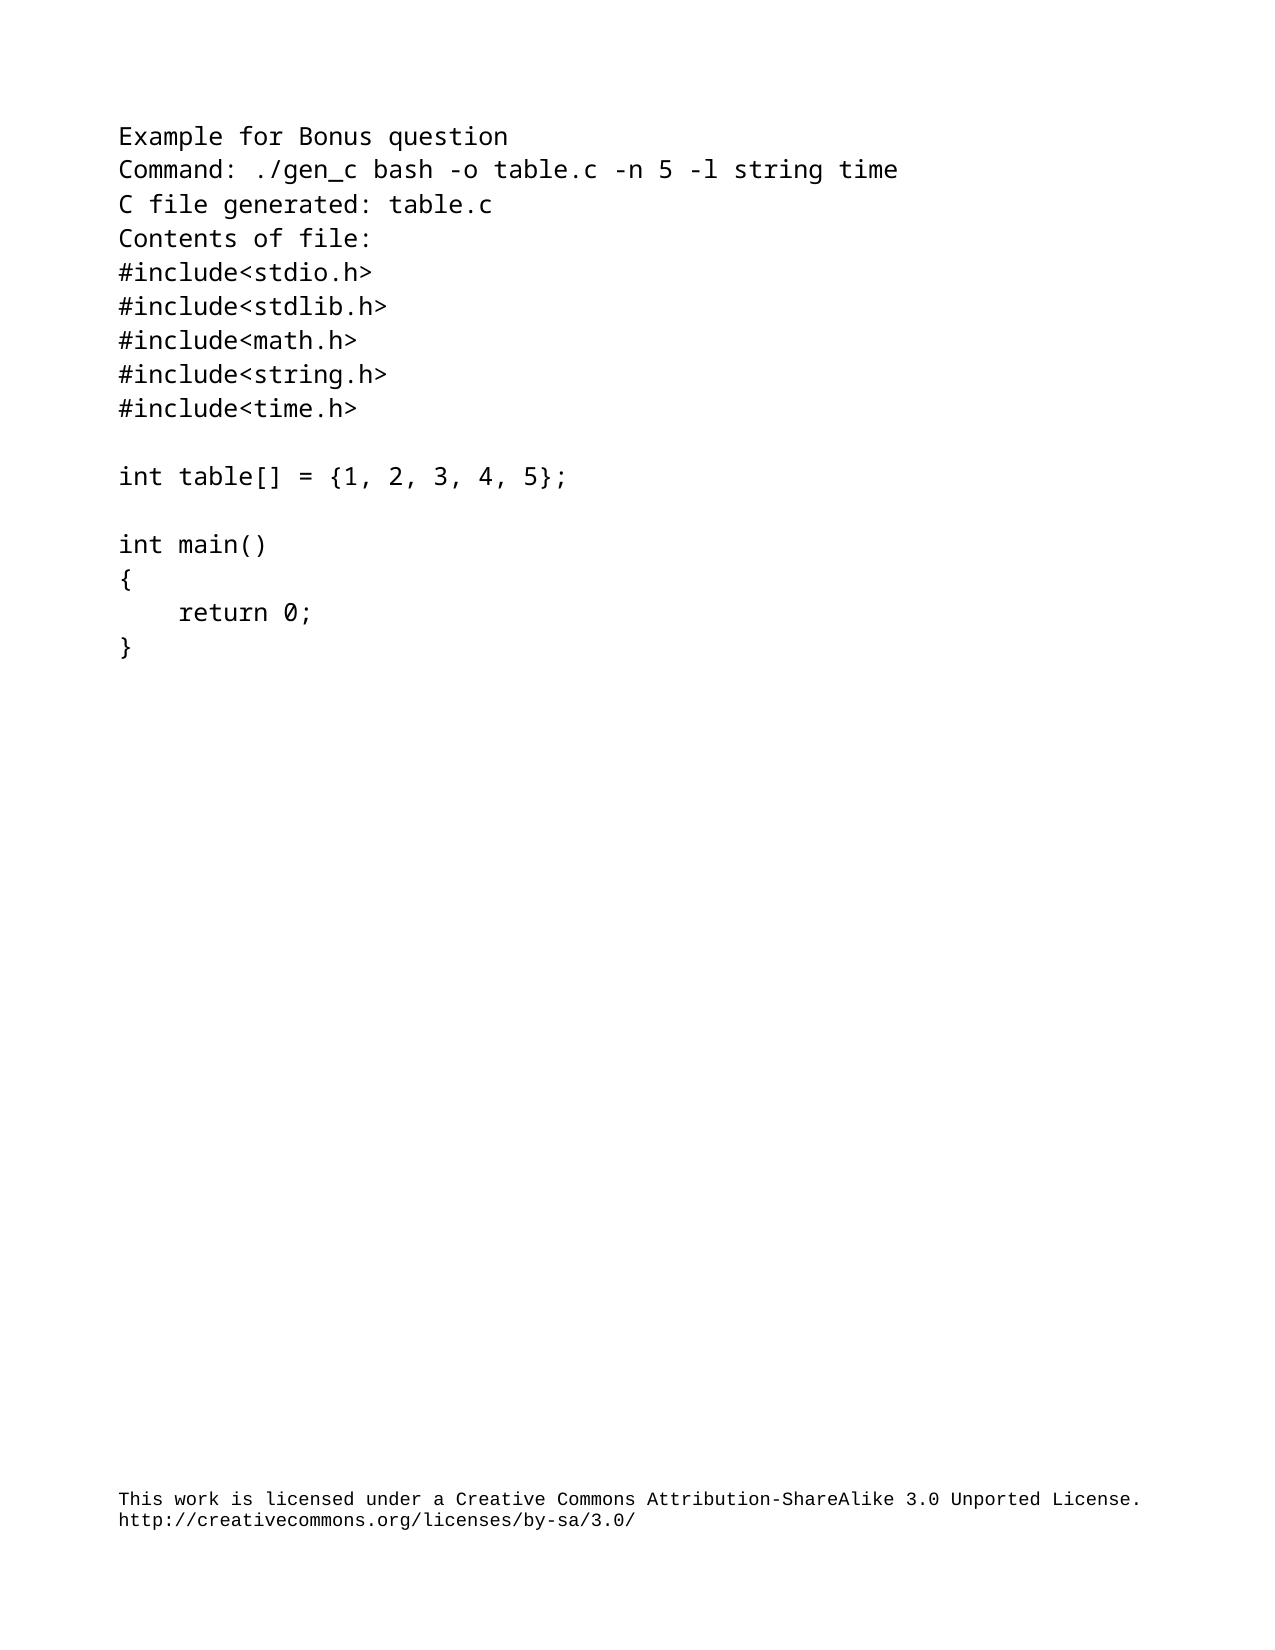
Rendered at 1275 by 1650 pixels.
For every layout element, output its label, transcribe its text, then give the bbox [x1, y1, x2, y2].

text { [118, 561, 1157, 595]
text #include<math.h> [118, 322, 1157, 357]
text C file generated: table.c [118, 186, 1157, 220]
text #include<stdio.h> [118, 254, 1157, 288]
text #include<time.h> [118, 391, 1157, 425]
text #include<string.h> [118, 357, 1157, 391]
text #include<stdlib.h> [118, 288, 1157, 322]
text Command: ./gen_c bash -o table.c -n 5 -l string time [118, 152, 1157, 186]
text int main() [118, 527, 1157, 561]
text int table[] = {1, 2, 3, 4, 5}; [118, 459, 1157, 493]
text } [118, 629, 1157, 663]
text return 0; [118, 595, 1157, 629]
text Example for Bonus question [118, 118, 1157, 152]
text Contents of file: [118, 220, 1157, 254]
